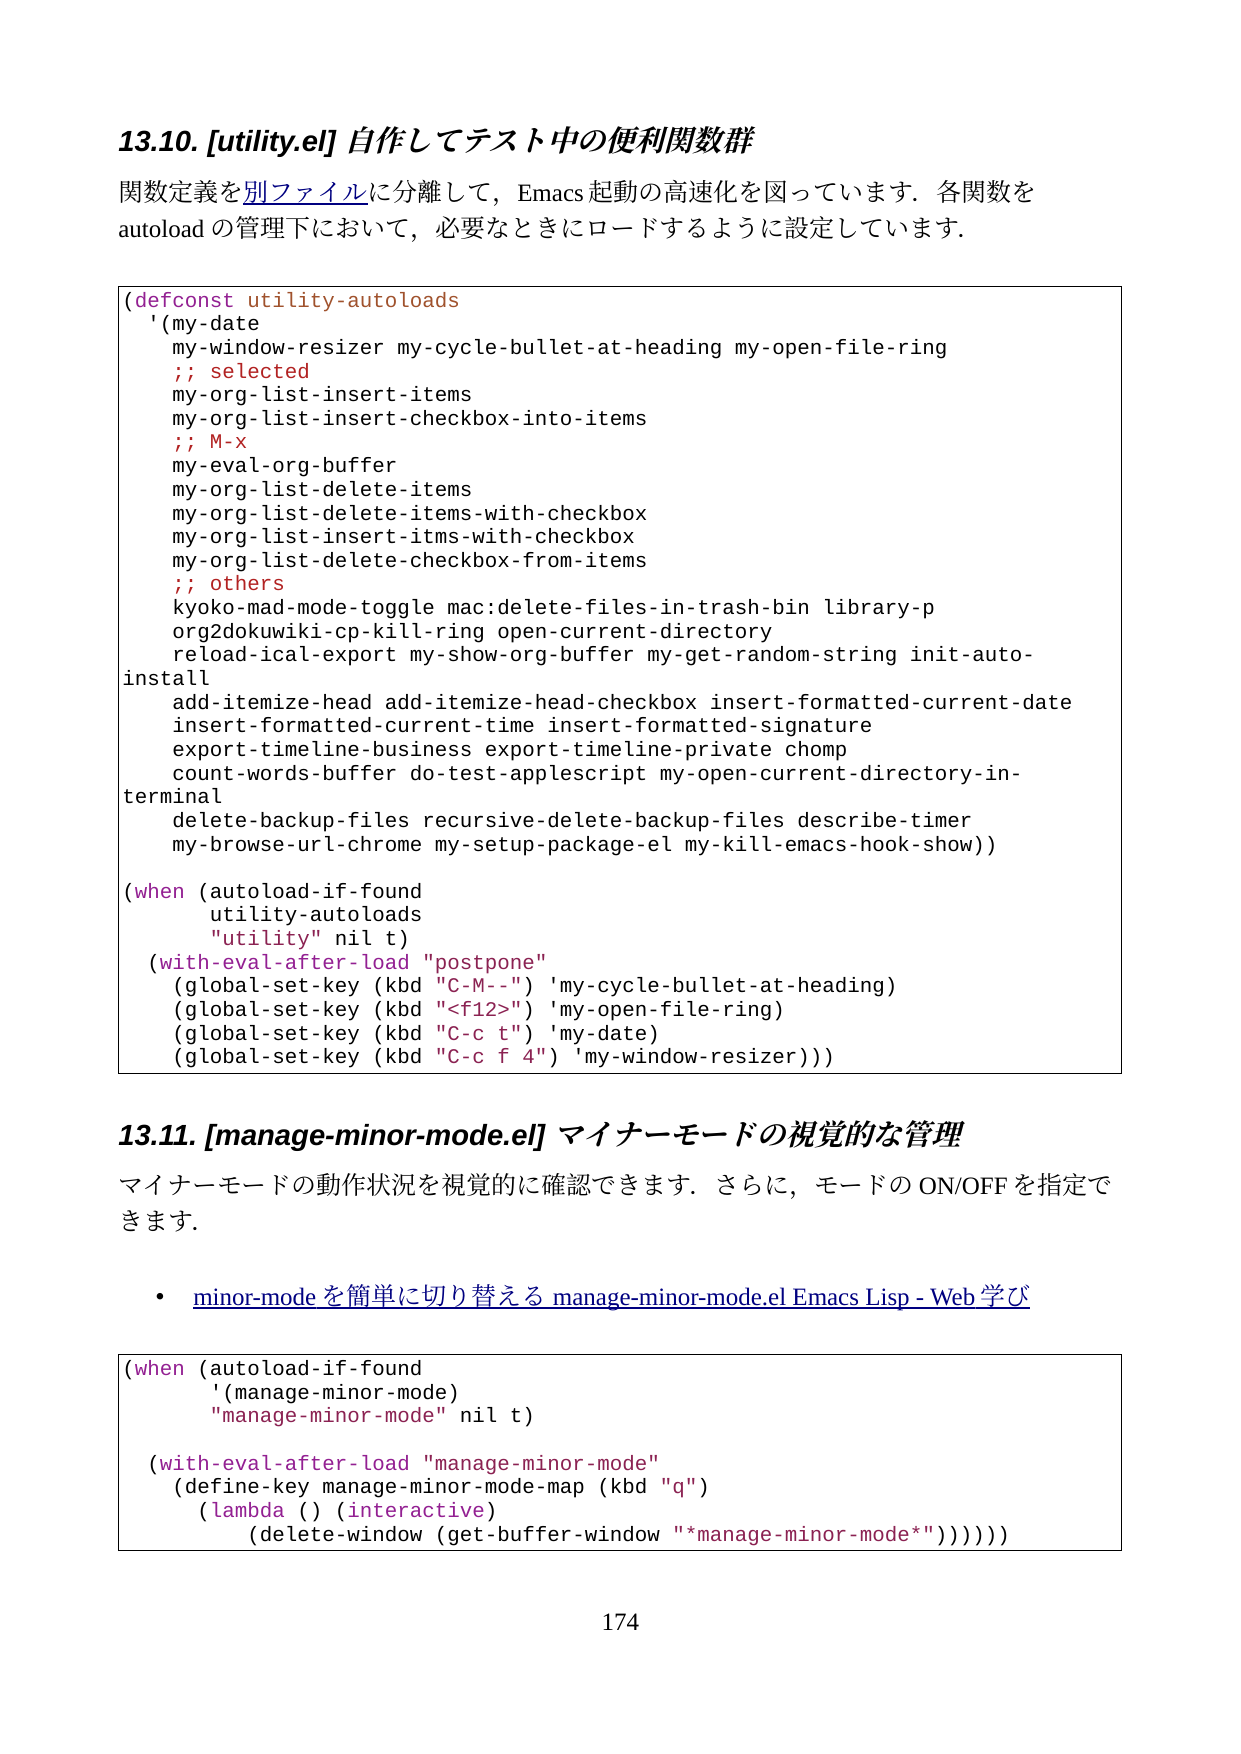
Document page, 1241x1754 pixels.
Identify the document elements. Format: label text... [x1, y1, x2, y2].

text 関数定義を別ファイルに分離して，Emacs起動の高速化を図っています．各関数を autoload の管理下において，必要なときにロードするように設定しています． [118, 172, 1122, 273]
text kyoko-mad-mode-toggle mac:delete-files-in-trash-bin library-p [119, 593, 1121, 617]
text (global-set-key (kbd "<f12>") 'my-open-file-ring) [119, 995, 1121, 1019]
subtitle [utility.el] 自作してテスト中の便利関数群 [118, 118, 1122, 160]
text reload-ical-export my-show-org-buffer my-get-random-string init-auto-install [119, 640, 1121, 688]
text ;; selected [119, 357, 1121, 380]
text (global-set-key (kbd "C-c t") 'my-date) [119, 1019, 1121, 1042]
subtitle [manage-minor-mode.el] マイナーモードの視覚的な管理 [118, 1111, 1122, 1153]
text my-window-resizer my-cycle-bullet-at-heading my-open-file-ring [119, 333, 1121, 357]
text (define-key manage-minor-mode-map (kbd "q") [119, 1472, 1121, 1496]
text my-org-list-delete-items [119, 475, 1121, 498]
list minor-modeを簡単に切り替える manage-minor-mode.el Emacs Lisp - Web学び [156, 1279, 1122, 1342]
text utility-autoloads [119, 901, 1121, 924]
text my-browse-url-chrome my-setup-package-el my-kill-emacs-hook-show)) [119, 829, 1121, 853]
text my-org-list-insert-items [119, 380, 1121, 404]
text count-words-buffer do-test-applescript my-open-current-directory-in-terminal [119, 759, 1121, 806]
text '(manage-minor-mode) [119, 1378, 1121, 1401]
text マイナーモードの動作状況を視覚的に確認できます．さらに，モードのON/OFFを指定できます． [118, 1166, 1122, 1266]
text "utility" nil t) [119, 924, 1121, 948]
text (with-eval-after-load "manage-minor-mode" [119, 1449, 1121, 1472]
text delete-backup-files recursive-delete-backup-files describe-timer [119, 806, 1121, 829]
text (when (autoload-if-found [119, 1355, 1121, 1378]
text insert-formatted-current-time insert-formatted-signature [119, 711, 1121, 735]
text my-org-list-insert-checkbox-into-items [119, 404, 1121, 428]
text (with-eval-after-load "postpone" [119, 948, 1121, 971]
text ;; M-x [119, 428, 1121, 451]
text my-org-list-delete-items-with-checkbox [119, 498, 1121, 522]
text (global-set-key (kbd "C-M--") 'my-cycle-bullet-at-heading) [119, 971, 1121, 995]
text add-itemize-head add-itemize-head-checkbox insert-formatted-current-date [119, 688, 1121, 711]
text "manage-minor-mode" nil t) [119, 1401, 1121, 1425]
text my-eval-org-buffer [119, 451, 1121, 475]
text export-timeline-business export-timeline-private chomp [119, 735, 1121, 759]
text ;; others [119, 569, 1121, 593]
text org2dokuwiki-cp-kill-ring open-current-directory [119, 617, 1121, 640]
text my-org-list-delete-checkbox-from-items [119, 546, 1121, 569]
text my-org-list-insert-itms-with-checkbox [119, 522, 1121, 546]
text (when (autoload-if-found [119, 877, 1121, 901]
text (global-set-key (kbd "C-c f 4") 'my-window-resizer))) [119, 1042, 1121, 1073]
text (delete-window (get-buffer-window "*manage-minor-mode*")))))) [119, 1520, 1121, 1550]
text '(my-date [119, 309, 1121, 333]
text (lambda () (interactive) [119, 1496, 1121, 1520]
text (defconst utility-autoloads [119, 287, 1121, 309]
